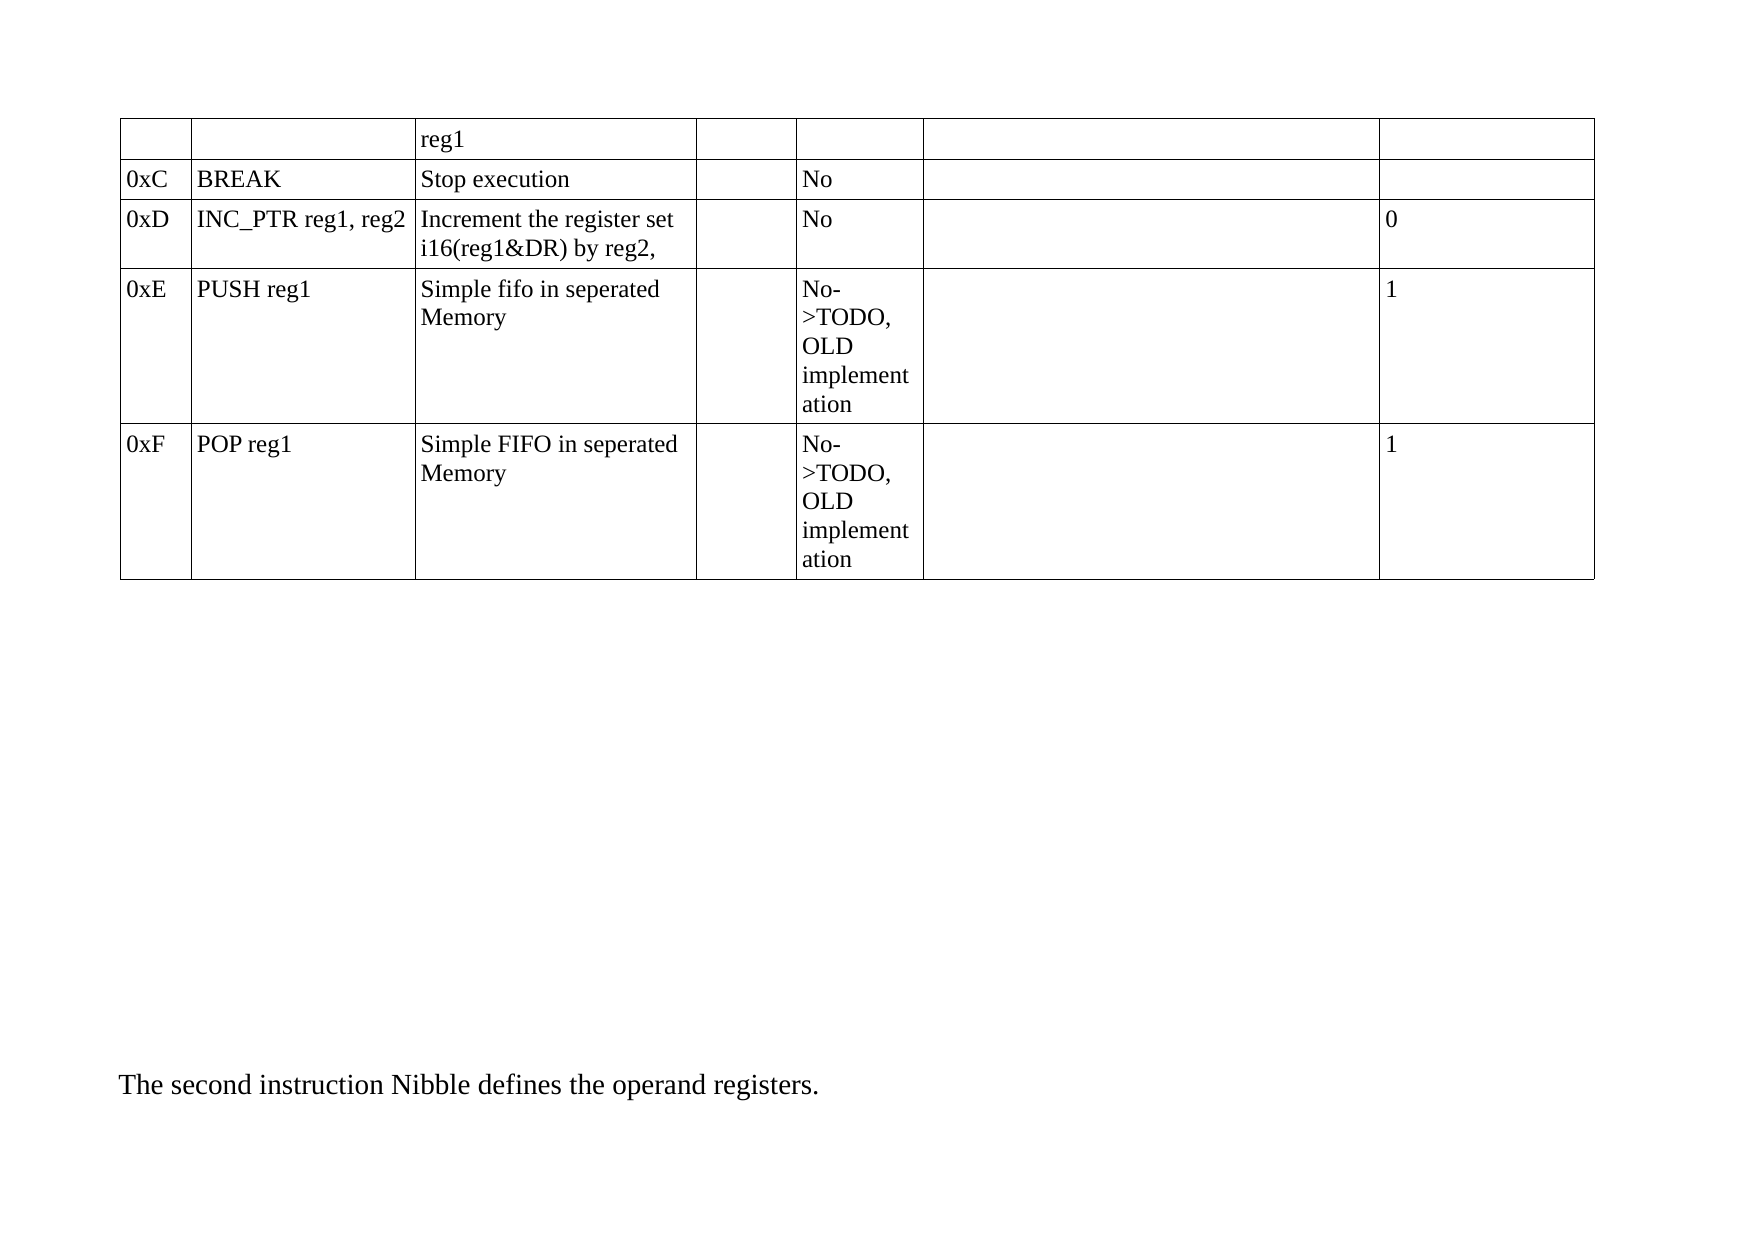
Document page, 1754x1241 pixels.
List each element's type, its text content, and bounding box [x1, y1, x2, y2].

table_cell Simple FIFO in seperated Memory [416, 424, 696, 578]
table_cell [924, 160, 1379, 199]
table_cell Increment the register set i16(reg1&DR) by reg2, [416, 200, 696, 268]
table_cell [1380, 119, 1594, 158]
table_cell INC_PTR reg1, reg2 [192, 200, 415, 268]
table_cell Stop execution [416, 160, 696, 199]
table_cell [924, 119, 1379, 158]
table_cell [924, 269, 1379, 423]
table_cell [797, 119, 923, 158]
table_cell No->TODO, OLD implementation [797, 269, 923, 423]
table_cell No->TODO, OLD implementation [797, 424, 923, 578]
table_cell 0xE [121, 269, 191, 423]
table_cell [697, 269, 796, 423]
table_cell 0xC [121, 160, 191, 199]
table_cell [1380, 160, 1594, 199]
table_cell [192, 119, 415, 158]
table_cell reg1 [416, 119, 696, 158]
table_cell [121, 119, 191, 158]
table_cell [924, 200, 1379, 268]
table_cell 0 [1380, 200, 1594, 268]
table_cell [697, 160, 796, 199]
table_cell 0xD [121, 200, 191, 268]
table_cell POP reg1 [192, 424, 415, 578]
table_cell PUSH reg1 [192, 269, 415, 423]
table_cell 1 [1380, 424, 1594, 578]
table_cell 0xF [121, 424, 191, 578]
table_cell 1 [1380, 269, 1594, 423]
table_cell [697, 119, 796, 158]
table_cell No [797, 200, 923, 268]
table_cell [697, 200, 796, 268]
table_cell [697, 424, 796, 578]
table_cell [924, 424, 1379, 578]
table_cell BREAK [192, 160, 415, 199]
table_cell Simple fifo in seperated Memory [416, 269, 696, 423]
text The second instruction Nibble defines the operand registers. [118, 1067, 1636, 1101]
table_cell No [797, 160, 923, 199]
